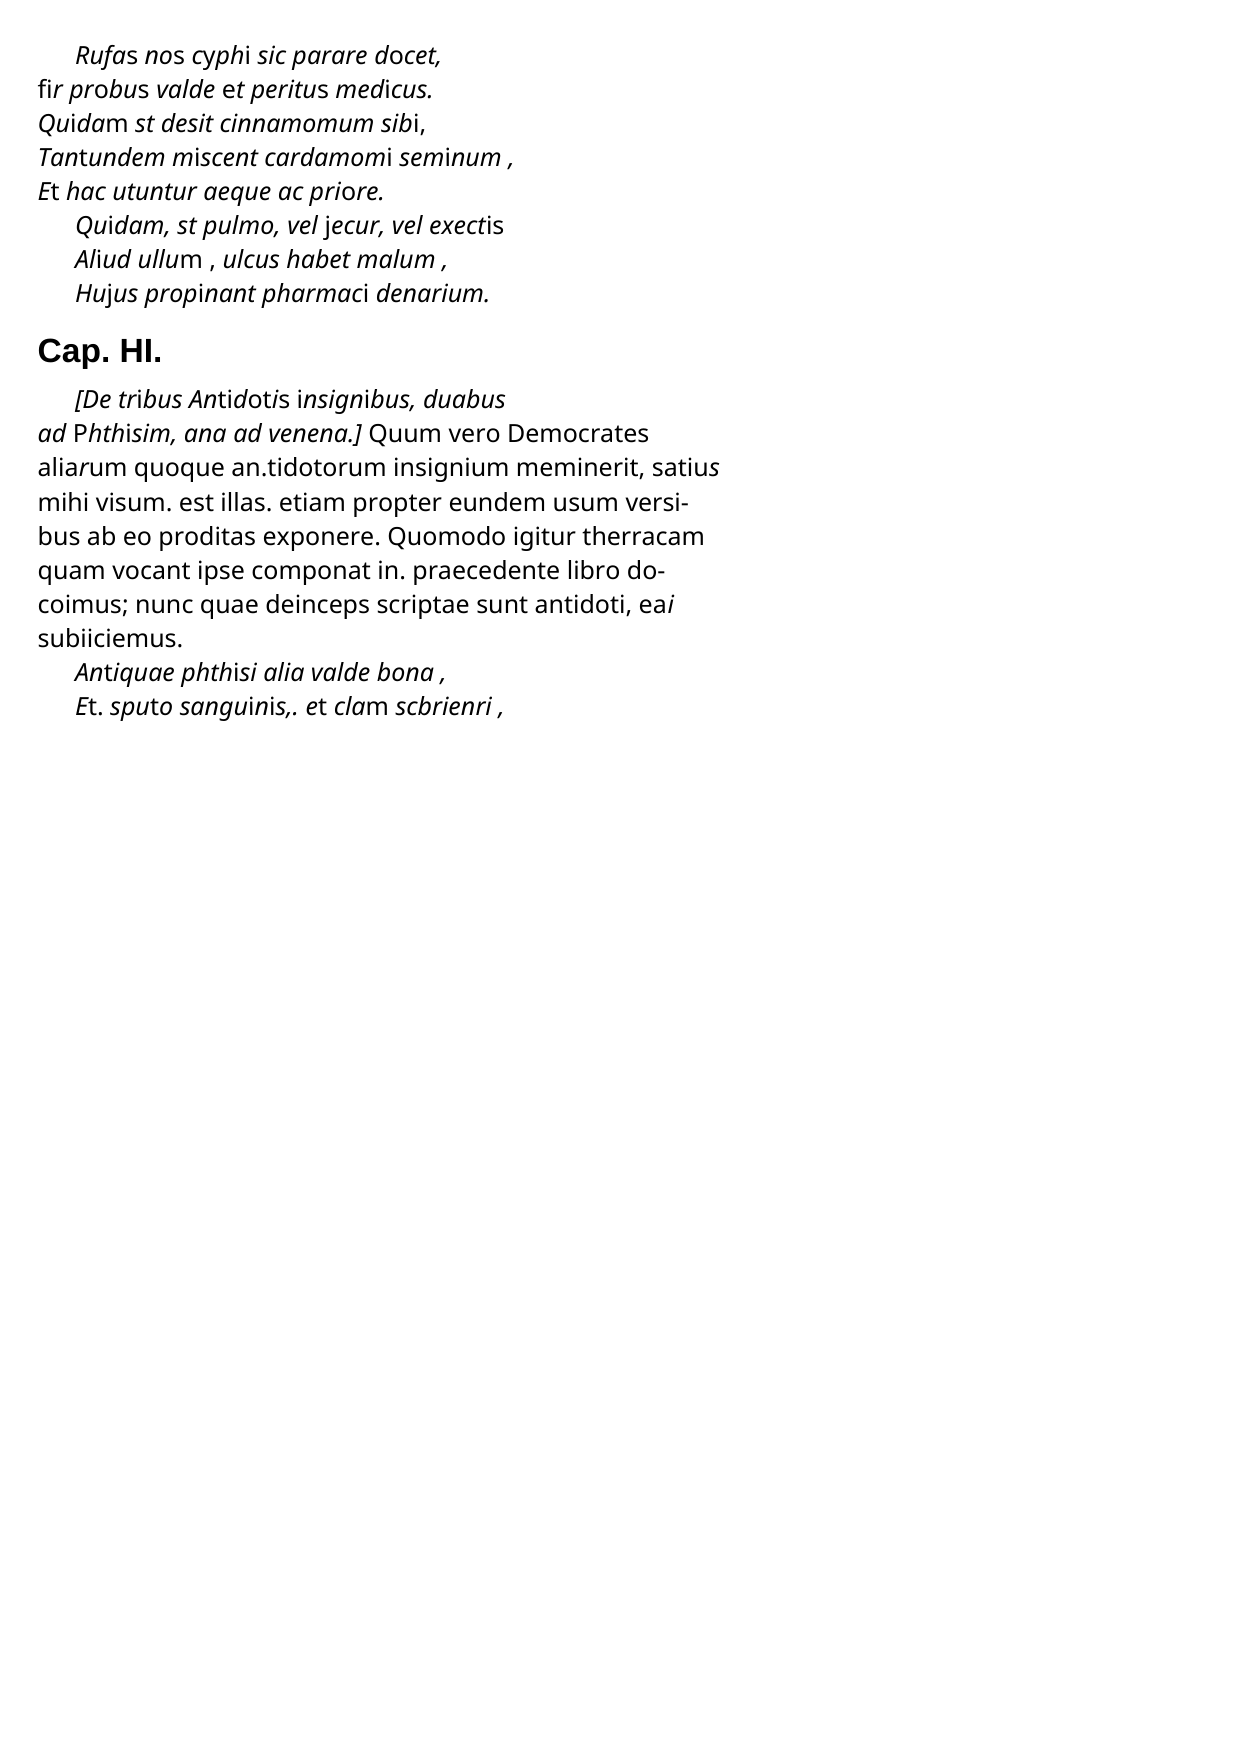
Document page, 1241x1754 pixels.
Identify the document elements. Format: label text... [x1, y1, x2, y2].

text Hujus propinant pharmaci denarium. [37, 276, 1203, 310]
text Aliud ullum , ulcus habet malum , [37, 242, 1203, 276]
text Antiquae phthisi alia valde bona , [37, 654, 1203, 688]
text [De tribus Antidotis insignibus, duabus ad Phthisim, ana ad venena.] Quum vero Democrates aliarum quoque an.tidotorum insignium meminerit, satius mihi visum. est illas. etiam propter eundem usum versi- bus ab eo proditas exponere. Quomodo igitur therracam quam vocant ipse componat in. praecedente libro do- coimus; nunc quae deinceps scriptae sunt antidoti, eai subiiciemus. [37, 382, 1203, 654]
text Quidam, st pulmo, vel jecur, vel exectis [37, 208, 1203, 242]
subtitle Cap. HI. [37, 331, 1203, 369]
text Rufas nos cyphi sic parare docet, fir probus valde et peritus medicus. Quidam st desit cinnamomum sibi, Tantundem miscent cardamomi seminum , Et hac utuntur aeque ac priore. [37, 37, 1203, 208]
text Et. sputo sanguinis,. et clam scbrienri , [37, 688, 1203, 723]
